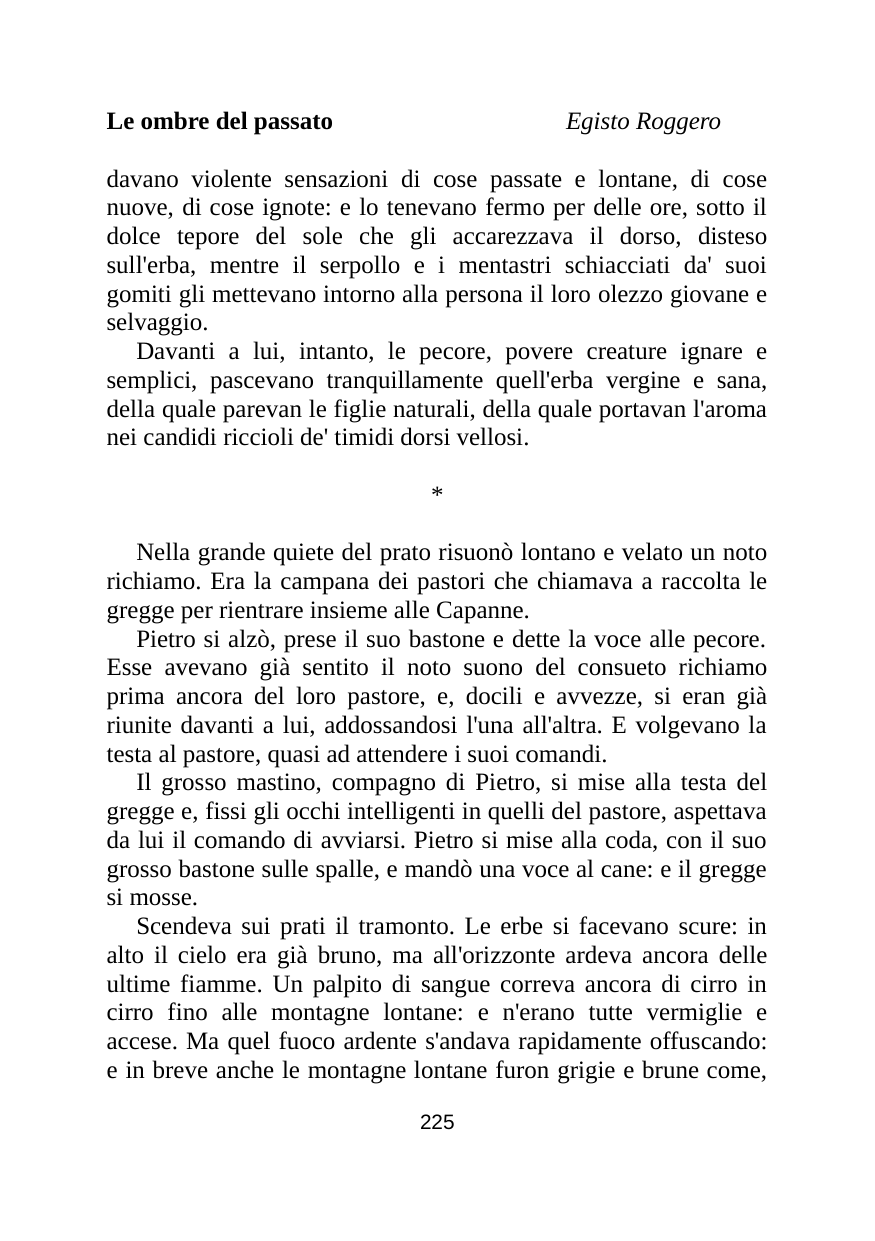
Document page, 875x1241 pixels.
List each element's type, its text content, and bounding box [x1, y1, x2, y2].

text Davanti a lui, intanto, le pecore, povere creature ignare e semplici, pascevano tranquillamente quell'erba vergine e sana, della quale parevan le figlie naturali, della quale portavan l'aroma nei candidi riccioli de' timidi dorsi vellosi. [106, 336, 768, 451]
text davano violente sensazioni di cose passate e lontane, di cose nuove, di cose ignote: e lo tenevano fermo per delle ore, sotto il dolce tepore del sole che gli accarezzava il dorso, disteso sull'erba, mentre il serpollo e i mentastri schiacciati da' suoi gomiti gli mettevano intorno alla persona il loro olezzo giovane e selvaggio. [106, 164, 768, 336]
text Il grosso mastino, compagno di Pietro, si mise alla testa del gregge e, fissi gli occhi intelligenti in quelli del pastore, aspettava da lui il comando di avviarsi. Pietro si mise alla coda, con il suo grosso bastone sulle spalle, e mandò una voce al cane: e il gregge si mosse. [106, 767, 768, 911]
text * [106, 480, 768, 509]
text Nella grande quiete del prato risuonò lontano e velato un noto richiamo. Era la campana dei pastori che chiamava a raccolta le gregge per rientrare insieme alle Capanne. [106, 537, 768, 624]
text Pietro si alzò, prese il suo bastone e dette la voce alle pecore. Esse avevano già sentito il noto suono del consueto richiamo prima ancora del loro pastore, e, docili e avvezze, si eran già riunite davanti a lui, addossandosi l'una all'altra. E volgevano la testa al pastore, quasi ad attendere i suoi comandi. [106, 624, 768, 767]
text Scendeva sui prati il tramonto. Le erbe si facevano scure: in alto il cielo era già bruno, ma all'orizzonte ardeva ancora delle ultime fiamme. Un palpito di sangue correva ancora di cirro in cirro fino alle montagne lontane: e n'erano tutte vermiglie e accese. Ma quel fuoco ardente s'andava rapidamente offuscando: e in breve anche le montagne lontane furon grigie e brune come, [106, 911, 768, 1084]
